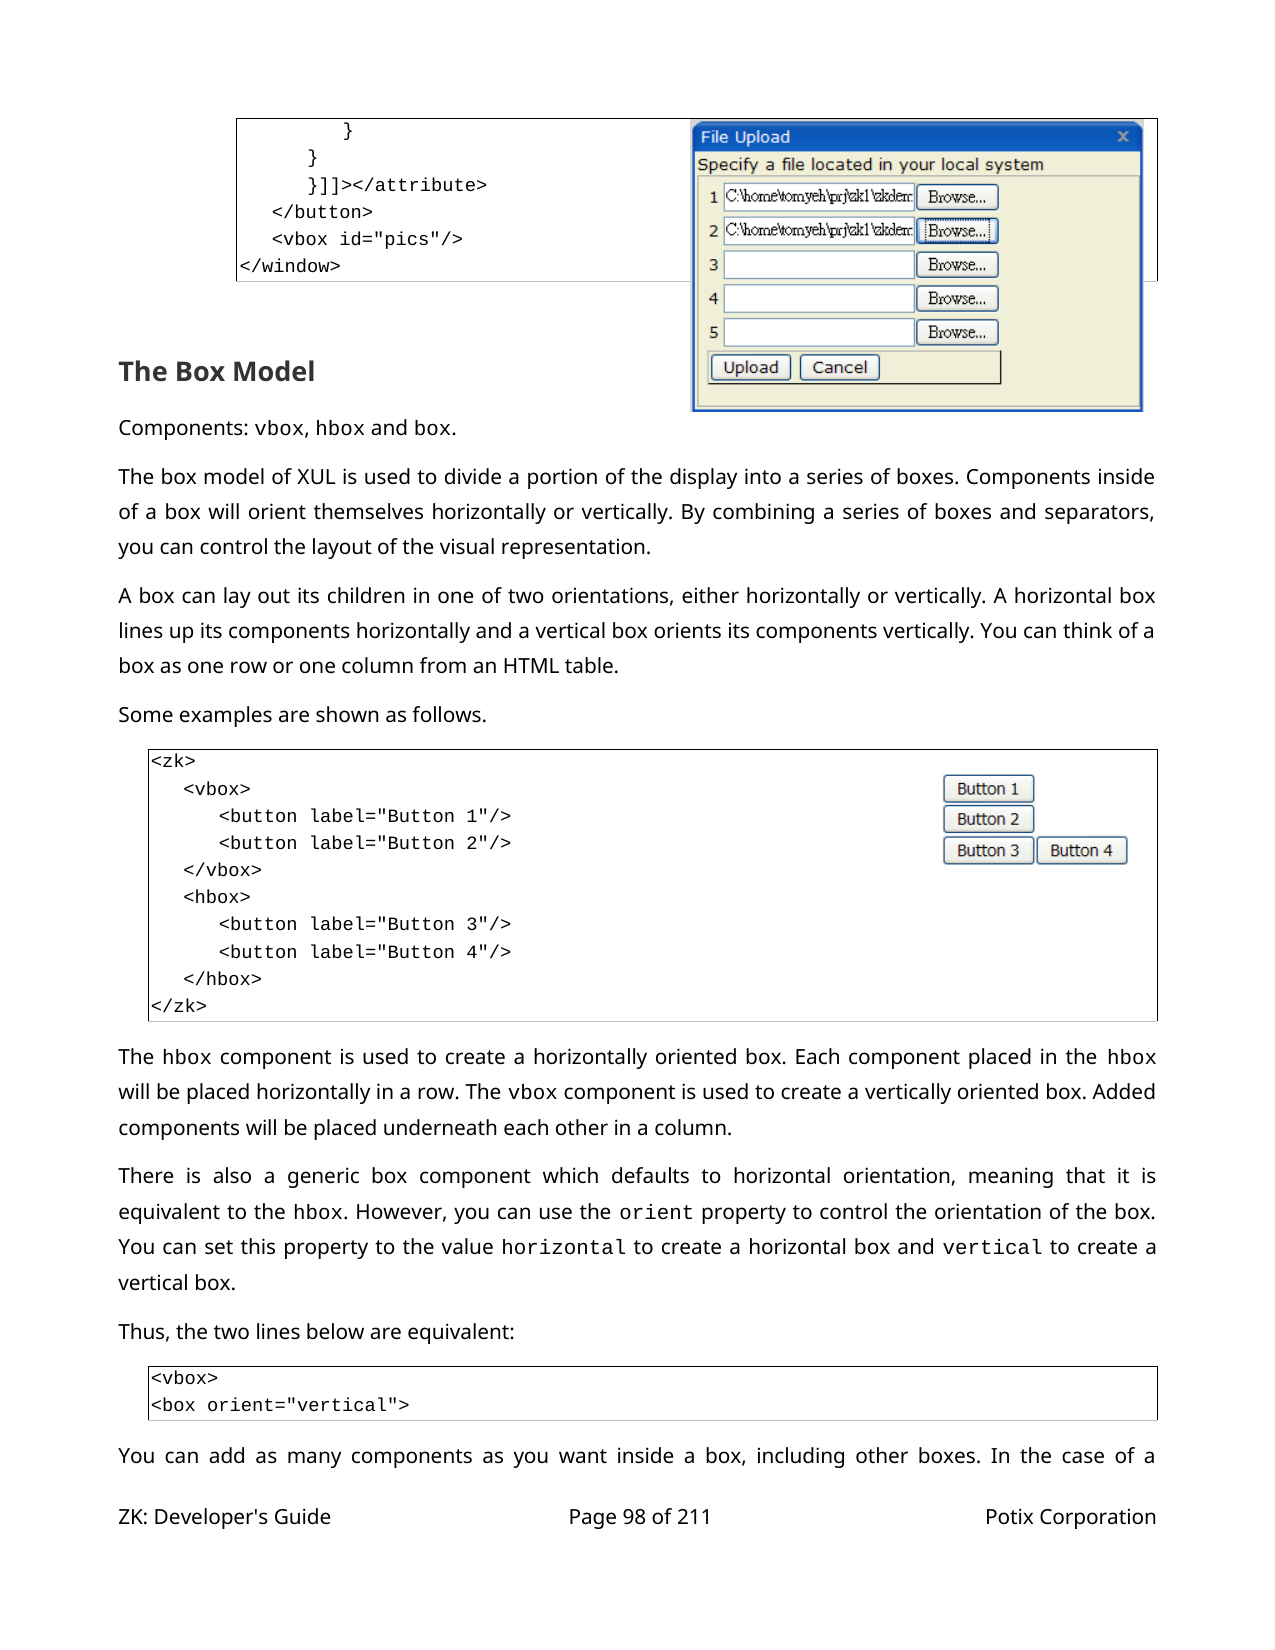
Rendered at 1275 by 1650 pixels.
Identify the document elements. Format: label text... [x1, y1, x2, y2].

text <zk> [149, 750, 1157, 773]
text } [237, 145, 690, 169]
text Thus, the two lines below are equivalent: [118, 1317, 1157, 1345]
picture [939, 770, 1131, 868]
text [1131, 776, 1157, 801]
text <button label="Button 2"/> [149, 831, 939, 855]
text The hbox component is used to create a horizontally oriented box. Each component placed in the hbox will be placed horizontally in a row. The vbox component is used to create a vertically oriented box. Added components will be placed underneath each other in a column. [118, 1042, 1157, 1141]
text <vbox> [149, 1367, 1157, 1390]
picture [690, 119, 1144, 412]
subtitle [1144, 352, 1157, 389]
text [1144, 172, 1157, 197]
subtitle The Box Model [118, 352, 690, 389]
text }]]></attribute> [237, 172, 690, 197]
text [1131, 831, 1157, 855]
text A box can lay out its children in one of two orientations, either horizontally or vertically. A horizontal box lines up its components horizontally and a vertical box orients its components vertically. You can think of a box as one row or one column from an HTML table. [118, 581, 1157, 680]
text [1144, 145, 1157, 169]
text Components: vbox, hbox and box. [118, 413, 1157, 441]
text </zk> [149, 994, 1157, 1021]
text <button label="Button 3"/> [149, 912, 1157, 937]
text You can add as many components as you want inside a box, including other boxes. In the case of a [118, 1441, 1157, 1469]
text <button label="Button 1"/> [149, 803, 939, 828]
text [1144, 119, 1157, 142]
text <box orient="vertical"> [149, 1393, 1157, 1420]
text <vbox id="pics"/> [237, 227, 690, 251]
text </window> [237, 254, 690, 281]
text [1144, 254, 1157, 281]
text The box model of XUL is used to divide a portion of the display into a series of boxes. Components inside of a box will orient themselves horizontally or vertically. By combining a series of boxes and separators, you can control the layout of the visual representation. [118, 462, 1157, 560]
text </vbox> [149, 858, 1157, 882]
text } [237, 119, 690, 142]
text [1131, 803, 1157, 828]
text </hbox> [149, 967, 1157, 991]
text <hbox> [149, 885, 1157, 909]
text </button> [237, 200, 690, 224]
text [1144, 200, 1157, 224]
text <vbox> [149, 776, 939, 801]
text There is also a generic box component which defaults to horizontal orientation, meaning that it is equivalent to the hbox. However, you can use the orient property to control the orientation of the box. You can set this property to the value horizontal to create a horizontal box and vertical to create a vertical box. [118, 1162, 1157, 1296]
text <button label="Button 4"/> [149, 939, 1157, 964]
text Some examples are shown as follows. [118, 700, 1157, 728]
